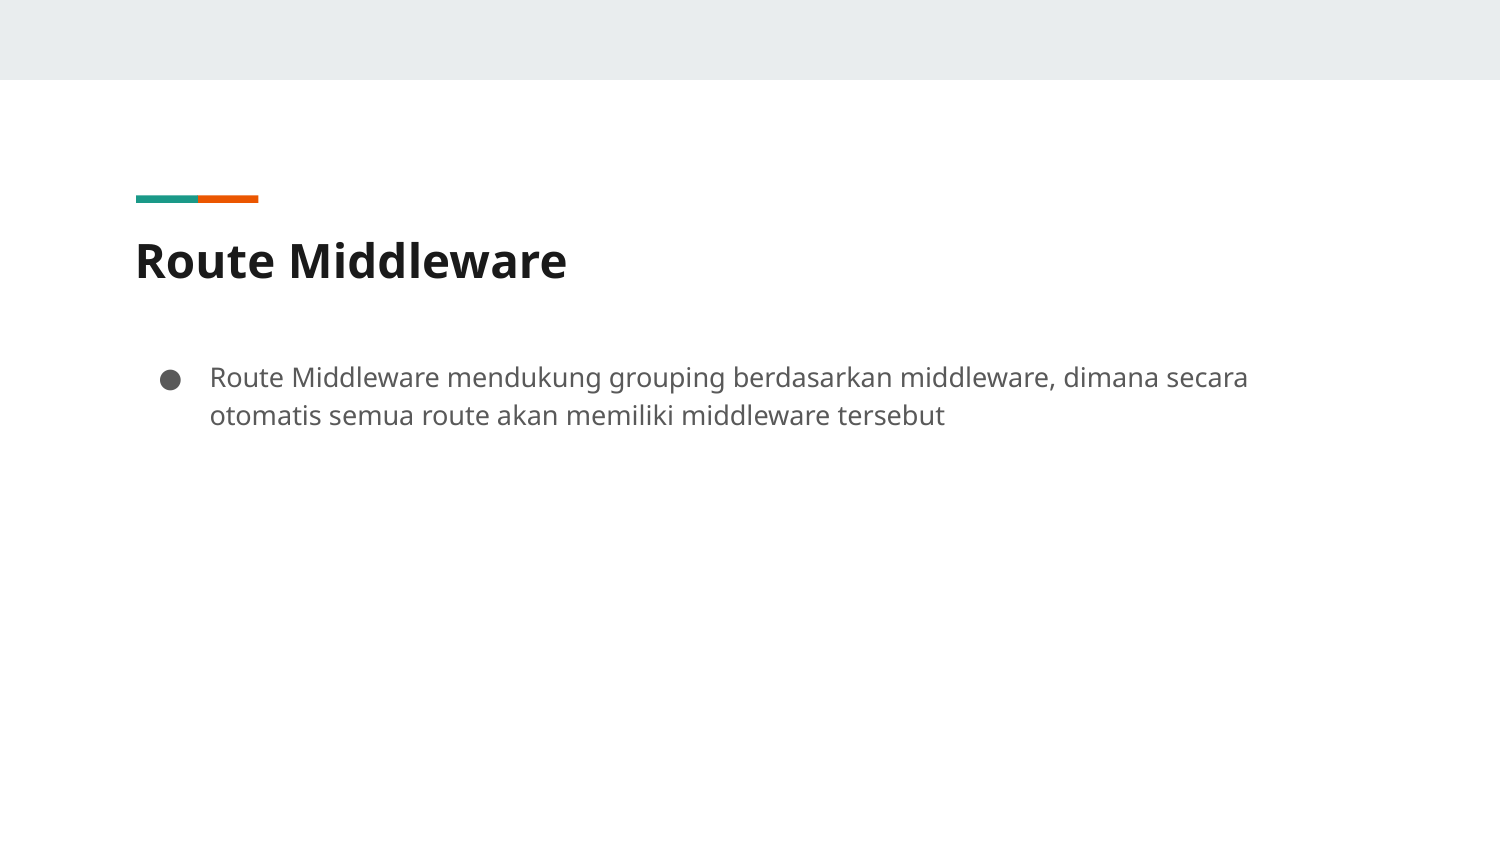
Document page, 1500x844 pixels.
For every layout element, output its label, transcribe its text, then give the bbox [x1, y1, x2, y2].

title Route Middleware [119, 216, 1381, 305]
list Route Middleware mendukung grouping berdasarkan middleware, dimana secara otomatis semua route akan memiliki middleware tersebut [119, 341, 1381, 712]
